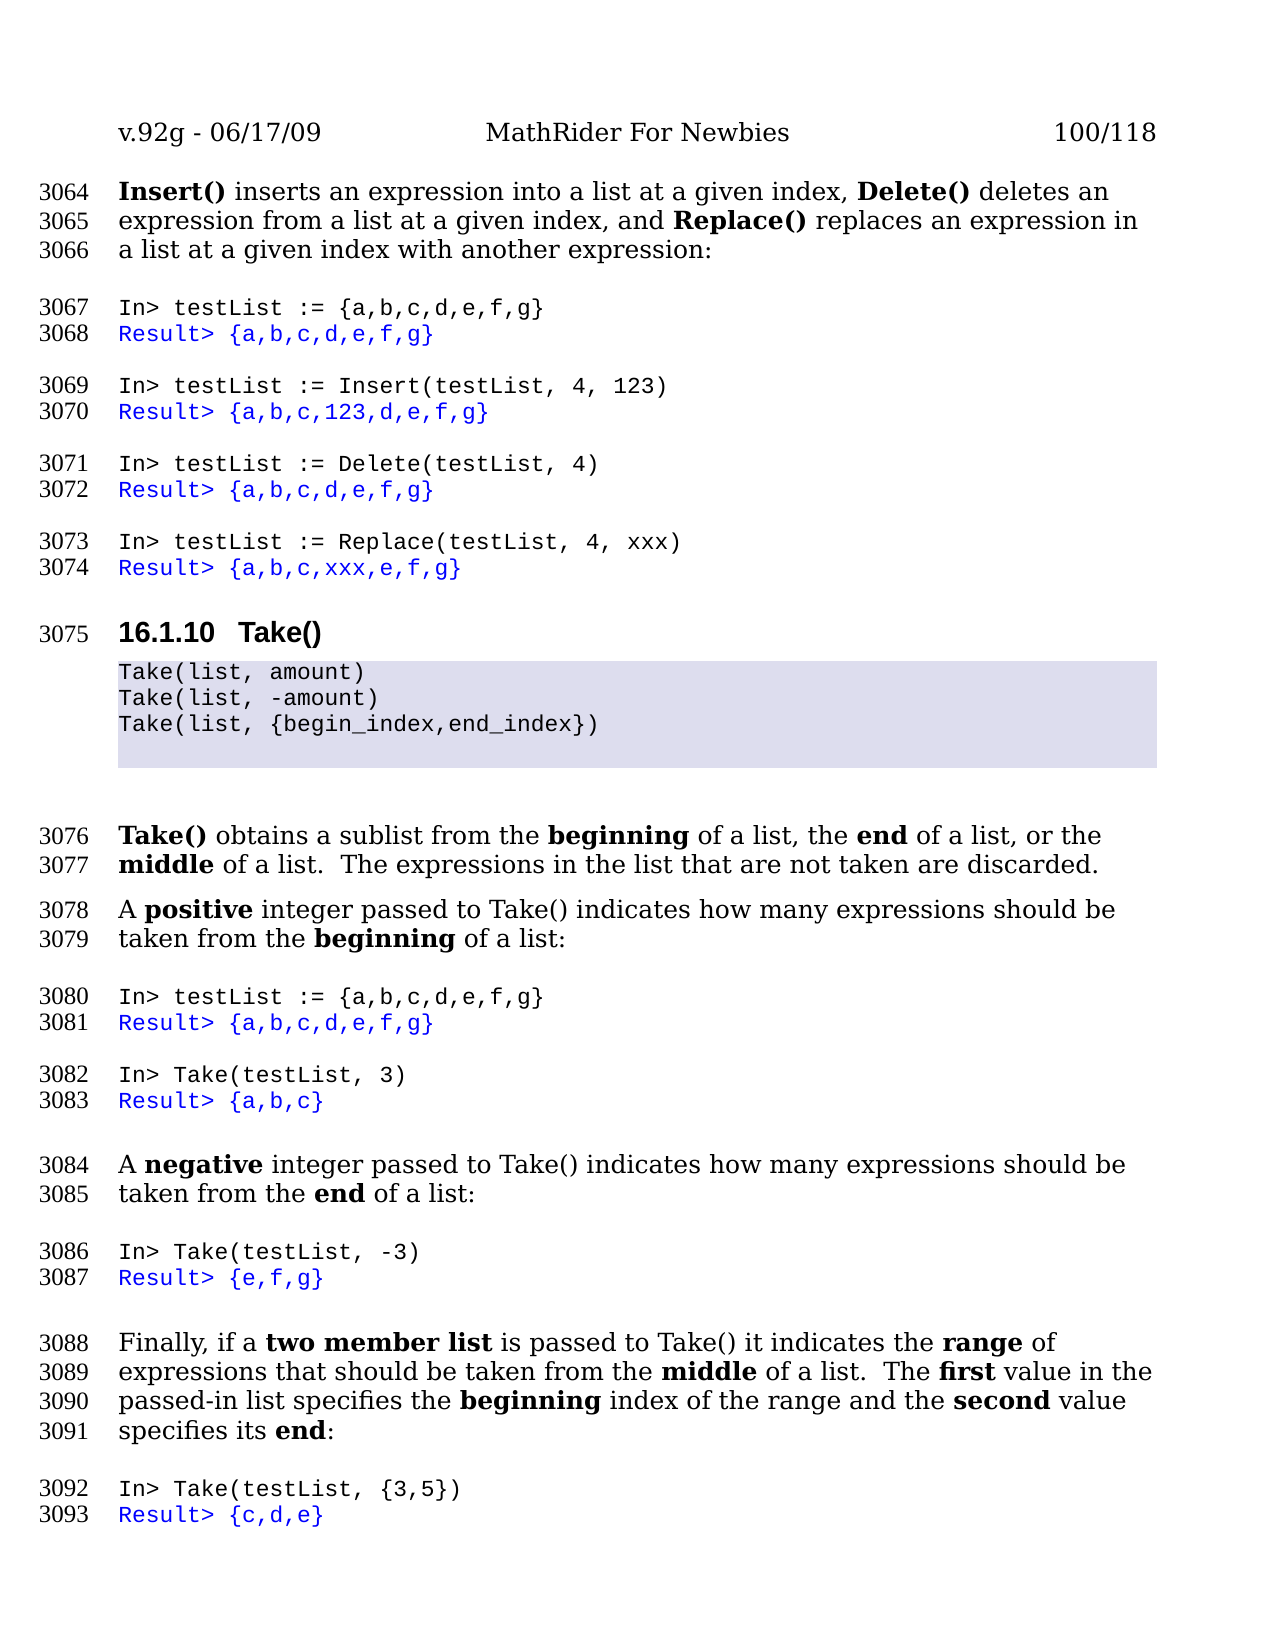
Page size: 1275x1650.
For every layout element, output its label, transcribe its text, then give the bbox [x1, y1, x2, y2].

text Result> {a,b,c,d,e,f,g} [118, 1011, 1157, 1037]
subtitle Take() [118, 615, 1157, 648]
text Result> {a,b,c,xxx,e,f,g} [118, 556, 1157, 582]
text In> testList := Delete(testList, 4) [118, 452, 1157, 478]
text Result> {a,b,c,123,d,e,f,g} [118, 400, 1157, 426]
text In> testList := {a,b,c,d,e,f,g} [118, 985, 1157, 1011]
text In> Take(testList, {3,5}) [118, 1477, 1157, 1503]
text Take() obtains a sublist from the beginning of a list, the end of a list, or the middle of a list. The expressions in the list that are not taken are discarded. [118, 821, 1157, 880]
text In> Take(testList, 3) [118, 1063, 1157, 1089]
text In> Take(testList, -3) [118, 1241, 1157, 1267]
text In> testList := Replace(testList, 4, xxx) [118, 530, 1157, 556]
text Result> {c,d,e} [118, 1503, 1157, 1529]
text Result> {a,b,c} [118, 1089, 1157, 1115]
table_header Take(list, amount) Take(list, -amount) Take(list, {begin_index,end_index}) [118, 661, 1157, 768]
text Result> {a,b,c,d,e,f,g} [118, 323, 1157, 348]
text In> testList := {a,b,c,d,e,f,g} [118, 297, 1157, 323]
text Insert() inserts an expression into a list at a given index, Delete() deletes an expression from a list at a given index, and Replace() replaces an expression in a list at a given index with another expression: [118, 177, 1157, 265]
text Result> {a,b,c,d,e,f,g} [118, 478, 1157, 504]
text A negative integer passed to Take() indicates how many expressions should be taken from the end of a list: [118, 1150, 1157, 1209]
text Result> {e,f,g} [118, 1267, 1157, 1293]
text Finally, if a two member list is passed to Take() it indicates the range of expressions that should be taken from the middle of a list. The first value in the passed-in list specifies the beginning index of the range and the second value specifies its end: [118, 1327, 1157, 1445]
text In> testList := Insert(testList, 4, 123) [118, 374, 1157, 400]
text A positive integer passed to Take() indicates how many expressions should be taken from the beginning of a list: [118, 895, 1157, 953]
